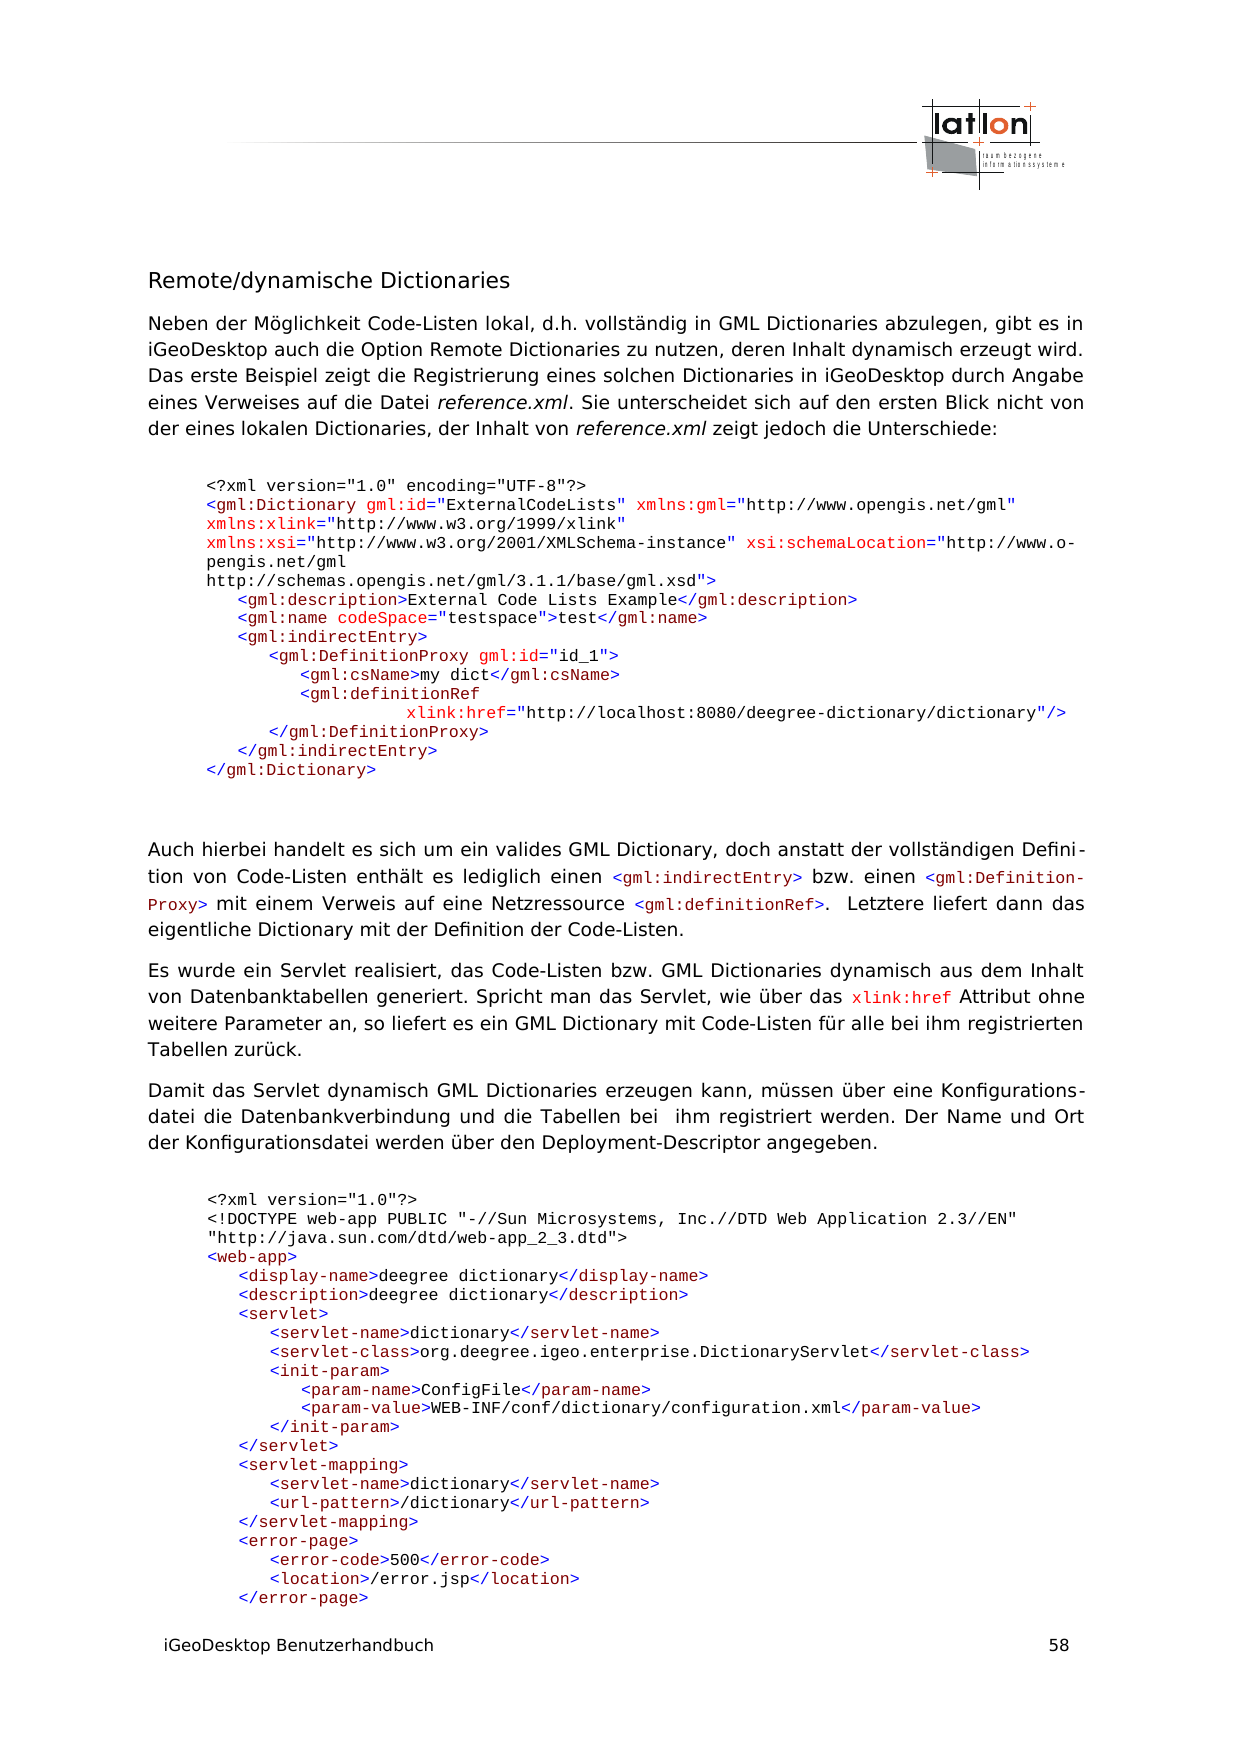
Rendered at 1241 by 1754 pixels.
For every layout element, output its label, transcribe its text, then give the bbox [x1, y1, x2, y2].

text </servlet-mapping> [207, 1514, 1085, 1533]
text <param-name>ConfigFile</param-name> [207, 1381, 1085, 1400]
text xmlns:xsi="http://www.w3.org/2001/XMLSchema-instance" xsi:schemaLocation="http://www.o­pengis.net/gml [206, 534, 1085, 572]
text <gml:description>External Code Lists Example</gml:description> [206, 591, 1085, 610]
text </servlet> [207, 1438, 1085, 1457]
text <gml:csName>my dict</gml:csName> [206, 667, 1085, 686]
text <servlet> [207, 1305, 1085, 1324]
text Es wurde ein Servlet realisiert, das Code-Listen bzw. GML Dictionaries dynamisch aus dem Inhalt von Datenbanktabellen generiert. Spricht man das Servlet, wie über das xlink:href Attribut ohne weitere Parameter an, so liefert es ein GML Dictionary mit Code-Listen für alle bei ihm registrierten Tabellen zurück. [148, 959, 1085, 1061]
text <?xml version="1.0"?> [207, 1191, 1085, 1210]
text <init-param> [207, 1362, 1085, 1381]
text </init-param> [207, 1419, 1085, 1438]
text http://schemas.opengis.net/gml/3.1.1/base/gml.xsd"> [206, 572, 1085, 591]
text <servlet-name>dictionary</servlet-name> [207, 1476, 1085, 1495]
text <gml:DefinitionProxy gml:id="id_1"> [206, 648, 1085, 667]
text </gml:Dictionary> [206, 762, 1085, 781]
text <gml:name codeSpace="testspace">test</gml:name> [206, 610, 1085, 629]
text <error-page> [207, 1533, 1085, 1552]
text <param-value>WEB-INF/conf/dictionary/configuration.xml</param-value> [207, 1400, 1085, 1419]
text </error-page> [207, 1589, 1085, 1608]
text <location>/error.jsp</location> [207, 1571, 1085, 1589]
text <gml:indirectEntry> [206, 629, 1085, 648]
text </gml:DefinitionProxy> [206, 724, 1085, 743]
text <gml:definitionRef [206, 686, 1085, 705]
text <servlet-mapping> [207, 1457, 1085, 1476]
text <?xml version="1.0" encoding="UTF-8"?> [206, 477, 1085, 496]
text <servlet-class>org.deegree.igeo.enterprise.DictionaryServlet</servlet-class> [207, 1343, 1085, 1362]
text </gml:indirectEntry> [206, 743, 1085, 762]
text <servlet-name>dictionary</servlet-name> [207, 1324, 1085, 1343]
text <!DOCTYPE web-app PUBLIC "-//Sun Microsystems, Inc.//DTD Web Application 2.3//EN" "http://java.sun.com/dtd/web-app_2_3.dtd"> [207, 1210, 1085, 1248]
text <url-pattern>/dictionary</url-pattern> [207, 1495, 1085, 1514]
text <error-code>500</error-code> [207, 1552, 1085, 1571]
text Auch hierbei handelt es sich um ein valides GML Dictionary, doch anstatt der vollständigen Defini­tion von Code-Listen enthält es lediglich einen <gml:indirectEntry> bzw. einen <gml:Definition­Proxy> mit einem Verweis auf eine Netzressource <gml:definitionRef>. Letztere liefert dann das eigentliche Dictionary mit der Definition der Code-Listen. [148, 839, 1085, 941]
text <web-app> [207, 1248, 1085, 1267]
subtitle Remote/dynamische Dictionaries [148, 268, 1085, 294]
text Damit das Servlet dynamisch GML Dictionaries erzeugen kann, müssen über eine Konfigurations­datei die Datenbankverbindung und die Tabellen bei ihm registriert werden. Der Name und Ort der Konfi­gurationsdatei werden über den Deployment-Descriptor angegeben. [148, 1079, 1085, 1154]
text <gml:Dictionary gml:id="ExternalCodeLists" xmlns:gml="http://www.opengis.net/gml" xmlns:xlink="http://www.w3.org/1999/xlink" [206, 496, 1085, 534]
text <description>deegree dictionary</description> [207, 1286, 1085, 1305]
text xlink:href="http://localhost:8080/deegree-dictionary/dictionary"/> [206, 705, 1085, 724]
text Neben der Möglichkeit Code-Listen lokal, d.h. vollständig in GML Dictionaries abzulegen, gibt es in iGeoDesktop auch die Option Remote Dictionaries zu nutzen, deren Inhalt dynamisch erzeugt wird. Das erste Beispiel zeigt die Registrierung eines solchen Dictionaries in iGeoDesktop durch Angabe eines Verweises auf die Datei reference.xml. Sie unterscheidet sich auf den ersten Blick nicht von der eines lokalen Dictionaries, der Inhalt von reference.xml zeigt jedoch die Unterschiede: [148, 312, 1085, 440]
text <display-name>deegree dictionary</display-name> [207, 1267, 1085, 1286]
